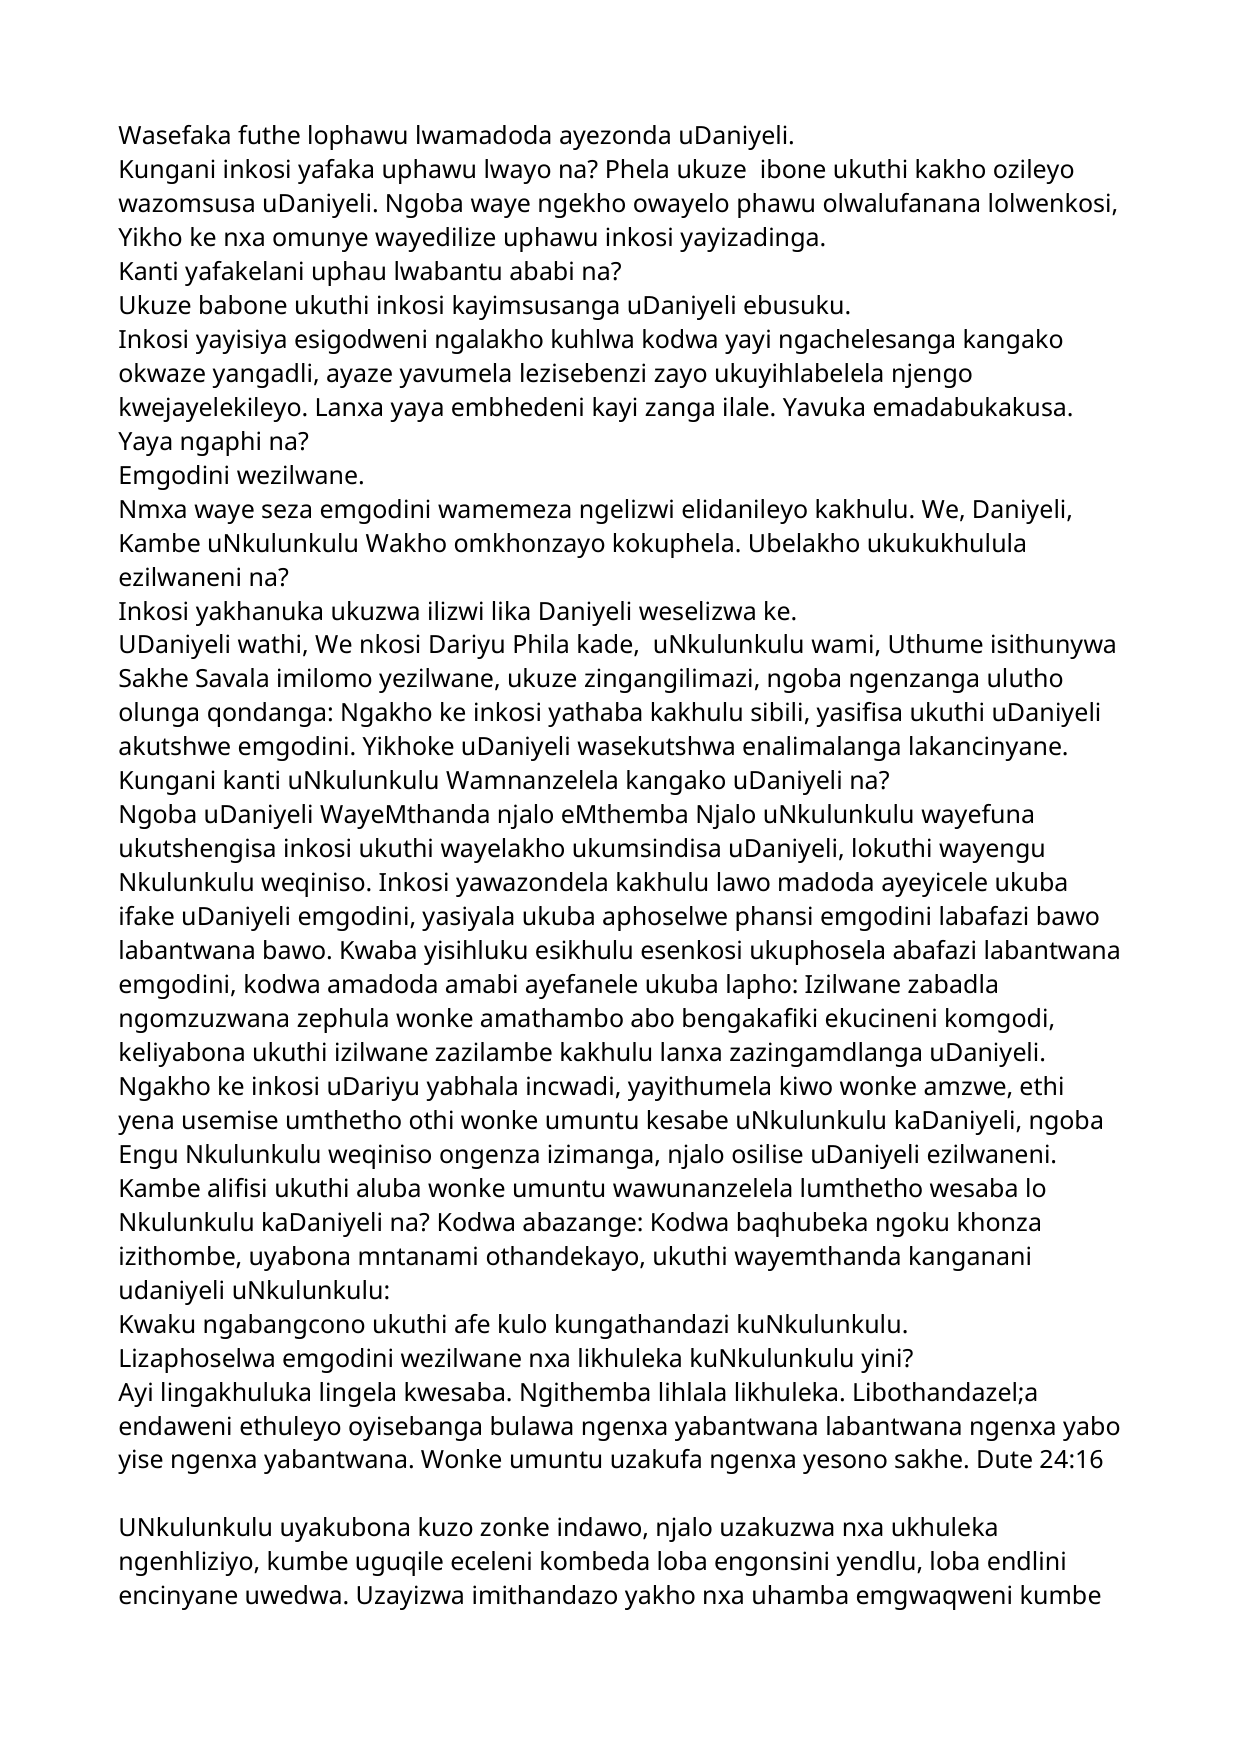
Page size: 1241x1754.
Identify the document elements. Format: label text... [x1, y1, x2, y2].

text Emgodini wezilwane. [118, 458, 1122, 492]
text Kwaku ngabangcono ukuthi afe kulo kungathandazi kuNkulunkulu. [118, 1307, 1122, 1341]
text Ngoba uDaniyeli WayeMthanda njalo eMthemba Njalo uNkulunkulu wayefuna ukutshengisa inkosi ukuthi wayelakho ukumsindisa uDaniyeli, lokuthi wayengu Nkulunkulu weqiniso. Inkosi yawazondela kakhulu lawo madoda ayeyicele ukuba ifake uDaniyeli emgodini, yasiyala ukuba aphoselwe phansi emgodini labafazi bawo labantwana bawo. Kwaba yisihluku esikhulu esenkosi ukuphosela abafazi labantwana emgodini, kodwa amadoda amabi ayefanele ukuba lapho: Izilwane zabadla ngomzuzwana zephula wonke amathambo abo bengakafiki ekucineni komgodi, keliyabona ukuthi izilwane zazilambe kakhulu lanxa zazingamdlanga uDaniyeli. Ngakho ke inkosi uDariyu yabhala incwadi, yayithumela kiwo wonke amzwe, ethi yena usemise umthetho othi wonke umuntu kesabe uNkulunkulu kaDaniyeli, ngoba Engu Nkulunkulu weqiniso ongenza izimanga, njalo osilise uDaniyeli ezilwaneni. [118, 797, 1122, 1171]
text Kungani inkosi yafaka uphawu lwayo na? Phela ukuze ibone ukuthi kakho ozileyo wazomsusa uDaniyeli. Ngoba waye ngekho owayelo phawu olwalufanana lolwenkosi, Yikho ke nxa omunye wayedilize uphawu inkosi yayizadinga. [118, 152, 1122, 254]
text Inkosi yakhanuka ukuzwa ilizwi lika Daniyeli weselizwa ke. [118, 593, 1122, 627]
text UDaniyeli wathi, We nkosi Dariyu Phila kade, uNkulunkulu wami, Uthume isithunywa Sakhe Savala imilomo yezilwane, ukuze zingangilimazi, ngoba ngenzanga ulutho olunga qondanga: Ngakho ke inkosi yathaba kakhulu sibili, yasifisa ukuthi uDaniyeli akutshwe emgodini. Yikhoke uDaniyeli wasekutshwa enalimalanga lakancinyane. [118, 627, 1122, 763]
text Ayi lingakhuluka lingela kwesaba. Ngithemba lihlala likhuleka. Libothandazel;a endaweni ethuleyo oyisebanga bulawa ngenxa yabantwana labantwana ngenxa yabo yise ngenxa yabantwana. Wonke umuntu uzakufa ngenxa yesono sakhe. Dute 24:16 [118, 1374, 1122, 1476]
text Inkosi yayisiya esigodweni ngalakho kuhlwa kodwa yayi ngachelesanga kangako okwaze yangadli, ayaze yavumela lezisebenzi zayo ukuyihlabelela njengo kwejayelekileyo. Lanxa yaya embhedeni kayi zanga ilale. Yavuka emadabukakusa. Yaya ngaphi na? [118, 322, 1122, 458]
text Kungani kanti uNkulunkulu Wamnanzelela kangako uDaniyeli na? [118, 763, 1122, 797]
text Wasefaka futhe lophawu lwamadoda ayezonda uDaniyeli. [118, 118, 1122, 152]
text Ukuze babone ukuthi inkosi kayimsusanga uDaniyeli ebusuku. [118, 288, 1122, 322]
text Kanti yafakelani uphau lwabantu ababi na? [118, 254, 1122, 288]
text Kambe alifisi ukuthi aluba wonke umuntu wawunanzelela lumthetho wesaba lo Nkulunkulu kaDaniyeli na? Kodwa abazange: Kodwa baqhubeka ngoku khonza izithombe, uyabona mntanami othandekayo, ukuthi wayemthanda kanganani udaniyeli uNkulunkulu: [118, 1171, 1122, 1307]
text UNkulunkulu uyakubona kuzo zonke indawo, njalo uzakuzwa nxa ukhuleka ngenhliziyo, kumbe uguqile eceleni kombeda loba engonsini yendlu, loba endlini encinyane uwedwa. Uzayizwa imithandazo yakho nxa uhamba emgwaqweni kumbe [118, 1510, 1122, 1612]
text Nmxa waye seza emgodini wamemeza ngelizwi elidanileyo kakhulu. We, Daniyeli, Kambe uNkulunkulu Wakho omkhonzayo kokuphela. Ubelakho ukukukhulula ezilwaneni na? [118, 492, 1122, 593]
text Lizaphoselwa emgodini wezilwane nxa likhuleka kuNkulunkulu yini? [118, 1341, 1122, 1374]
